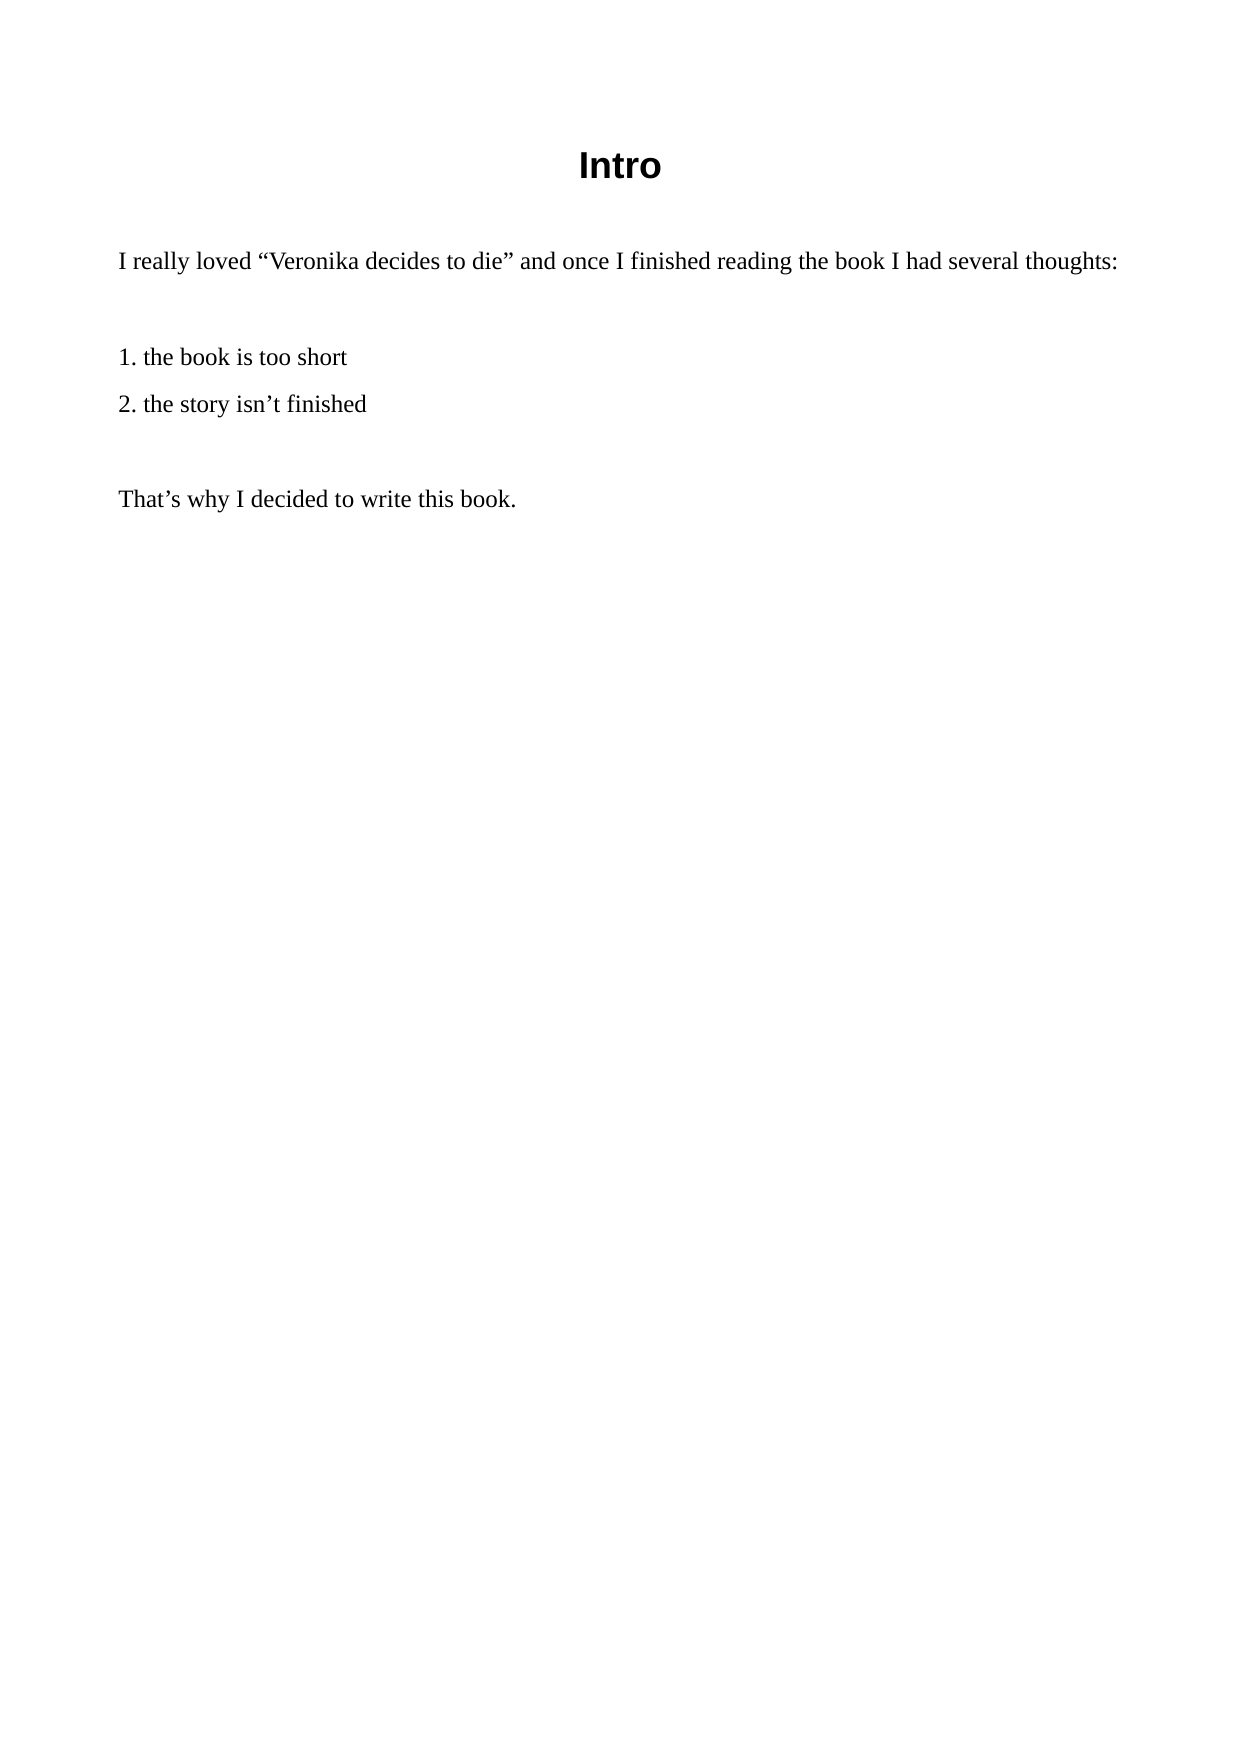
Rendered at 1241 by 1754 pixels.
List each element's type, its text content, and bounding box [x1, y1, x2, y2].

text 1. the book is too short [118, 342, 1122, 370]
text I really loved “Veronika decides to die” and once I finished reading the book I had several thoughts: [118, 246, 1122, 275]
text That’s why I decided to write this book. [118, 484, 1122, 513]
subtitle Intro [118, 143, 1122, 186]
text 2. the story isn’t finished [118, 389, 1122, 418]
